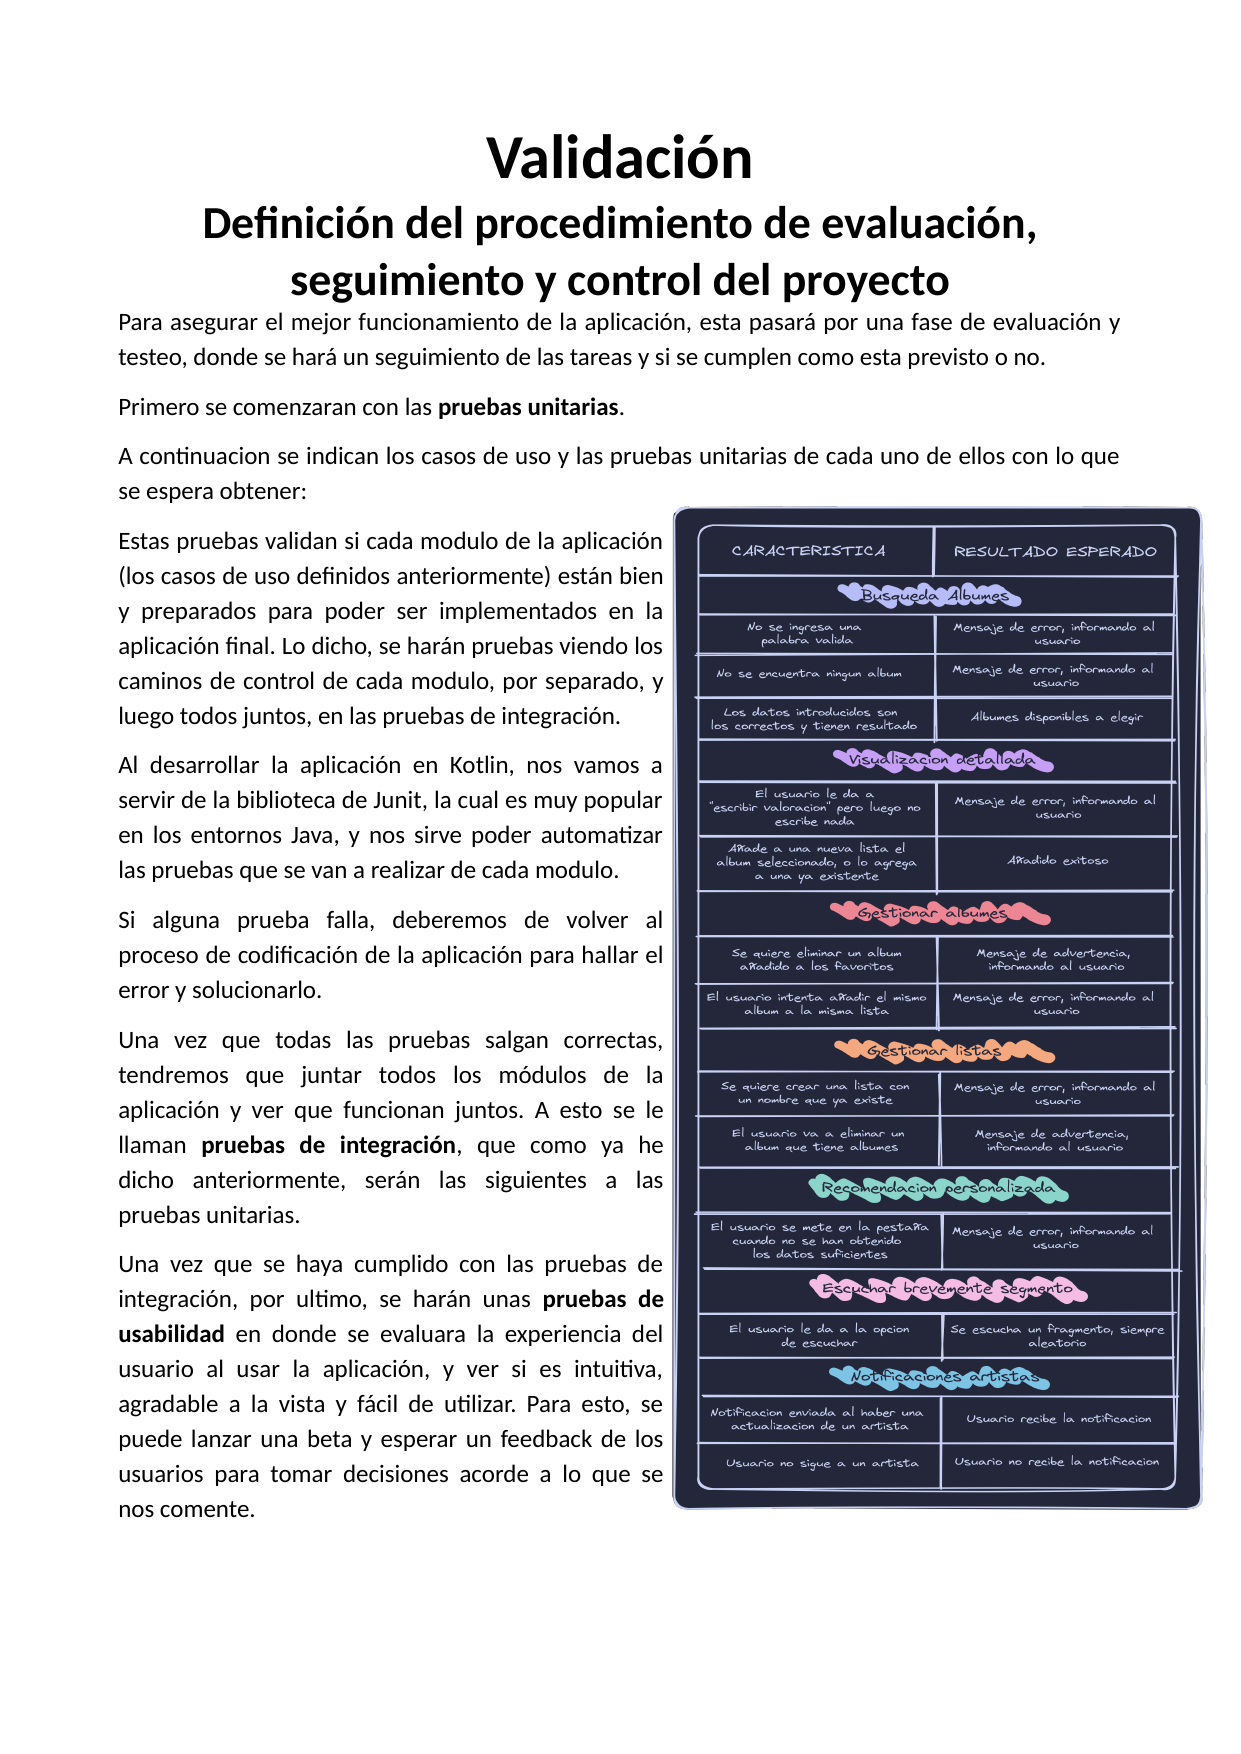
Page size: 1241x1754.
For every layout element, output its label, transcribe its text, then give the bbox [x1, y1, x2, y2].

text Si alguna prueba falla, deberemos de volver al proceso de codificación de la aplicación para hallar el error y solucionarlo. [118, 904, 664, 1005]
text Para asegurar el mejor funcionamiento de la aplicación, esta pasará por una fase de evaluación y testeo, donde se hará un seguimiento de las tareas y si se cumplen como esta previsto o no. [118, 306, 1122, 372]
text Una vez que se haya cumplido con las pruebas de integración, por ultimo, se harán unas pruebas de usabilidad en donde se evaluara la experiencia del usuario al usar la aplicación, y ver si es intuitiva, agradable a la vista y fácil de utilizar. Para esto, se puede lanzar una beta y esperar un feedback de los usuarios para tomar decisiones acorde a lo que se nos comente. [118, 1248, 1122, 1524]
text Una vez que todas las pruebas salgan correctas, tendremos que juntar todos los módulos de la aplicación y ver que funcionan juntos. A esto se le llaman pruebas de integración, que como ya he dicho anteriormente, serán las siguientes a las pruebas unitarias. [118, 1024, 664, 1229]
text Definición del procedimiento de evaluación, seguimiento y control del proyecto [118, 194, 1122, 306]
text Validación [118, 118, 1122, 194]
picture [664, 499, 1211, 1517]
text Al desarrollar la aplicación en Kotlin, nos vamos a servir de la biblioteca de Junit, la cual es muy popular en los entornos Java, y nos sirve poder automatizar las pruebas que se van a realizar de cada modulo. [118, 750, 664, 885]
text A continuacion se indican los casos de uso y las pruebas unitarias de cada uno de ellos con lo que se espera obtener: [118, 441, 1122, 506]
text Estas pruebas validan si cada modulo de la aplicación (los casos de uso definidos anteriormente) están bien y preparados para poder ser implementados en la aplicación final. Lo dicho, se harán pruebas viendo los caminos de control de cada modulo, por separado, y luego todos juntos, en las pruebas de integración. [118, 525, 664, 731]
text Primero se comenzaran con las pruebas unitarias. [118, 391, 1122, 421]
